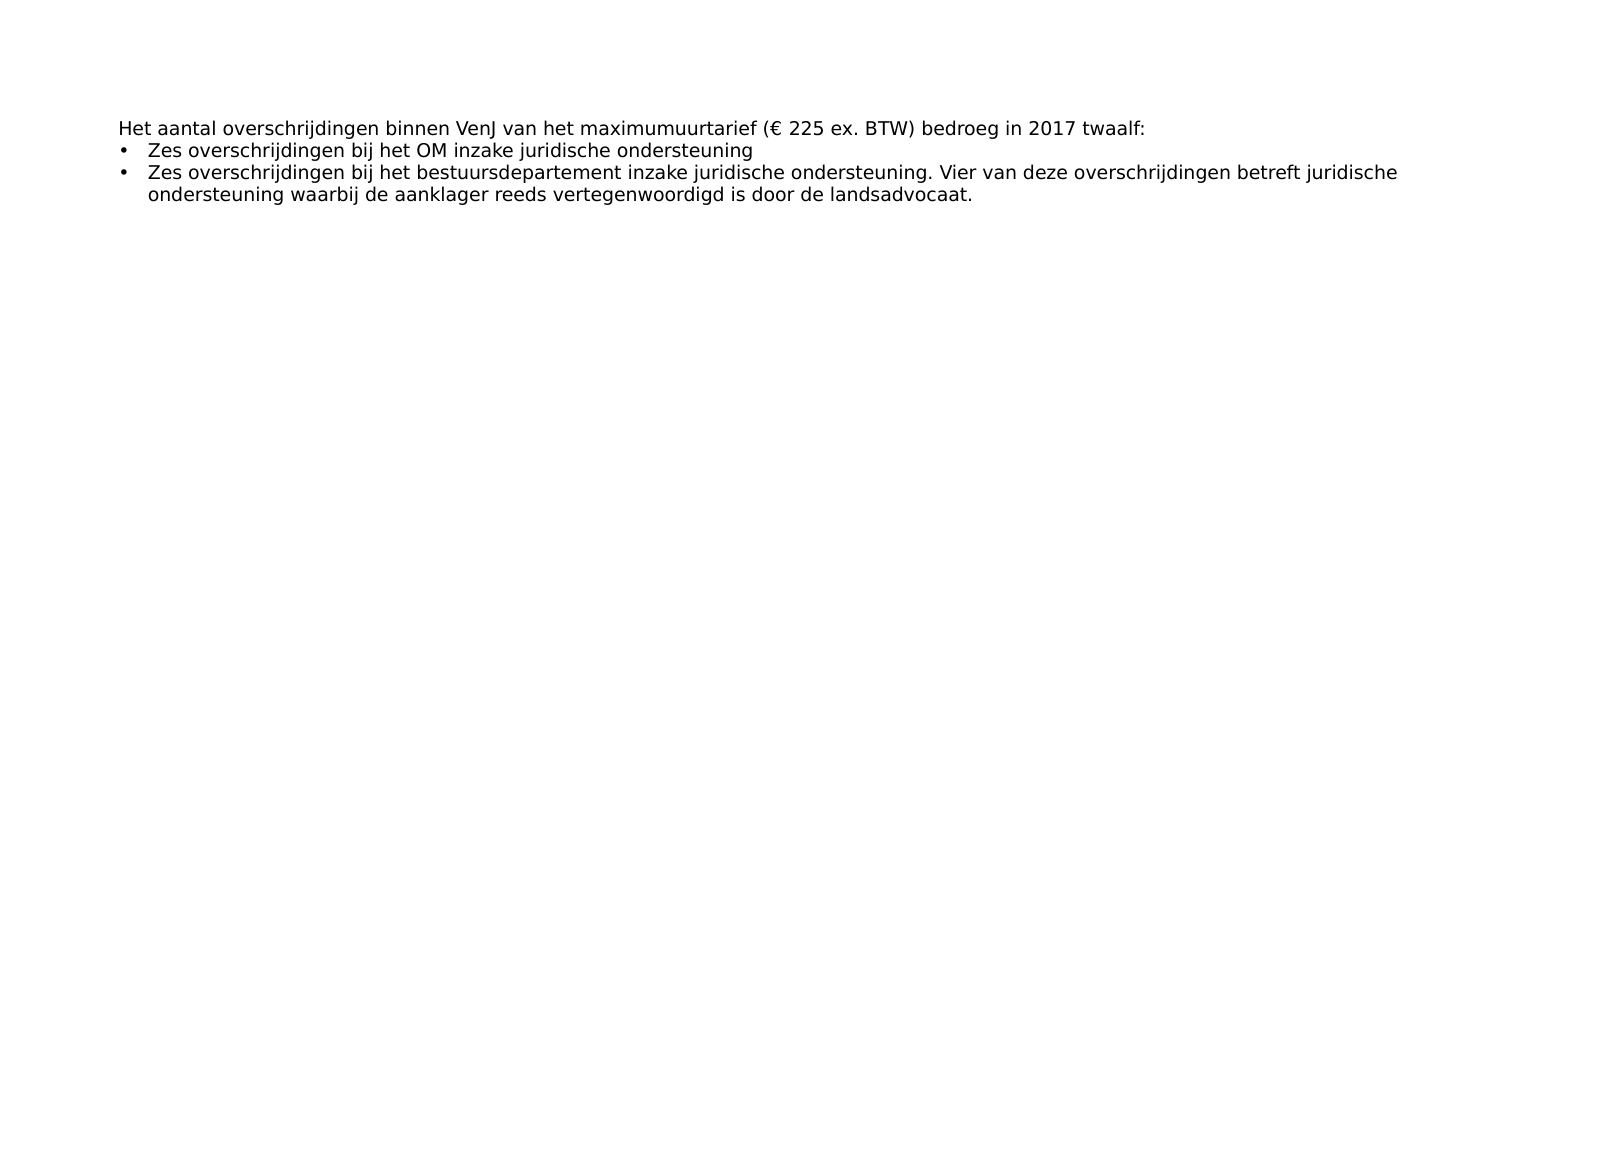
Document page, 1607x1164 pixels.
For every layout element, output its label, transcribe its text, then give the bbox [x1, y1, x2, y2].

text Het aantal overschrijdingen binnen VenJ van het maximumuurtarief (€ 225 ex. BTW) bedroeg in 2017 twaalf: [118, 118, 1488, 140]
text • Zes overschrijdingen bij het bestuursdepartement inzake juridische ondersteuning. Vier van deze overschrijdingen betreft juridische ondersteuning waarbij de aanklager reeds vertegenwoordigd is door de landsadvocaat. [118, 162, 1488, 206]
text • Zes overschrijdingen bij het OM inzake juridische ondersteuning [118, 140, 1488, 162]
